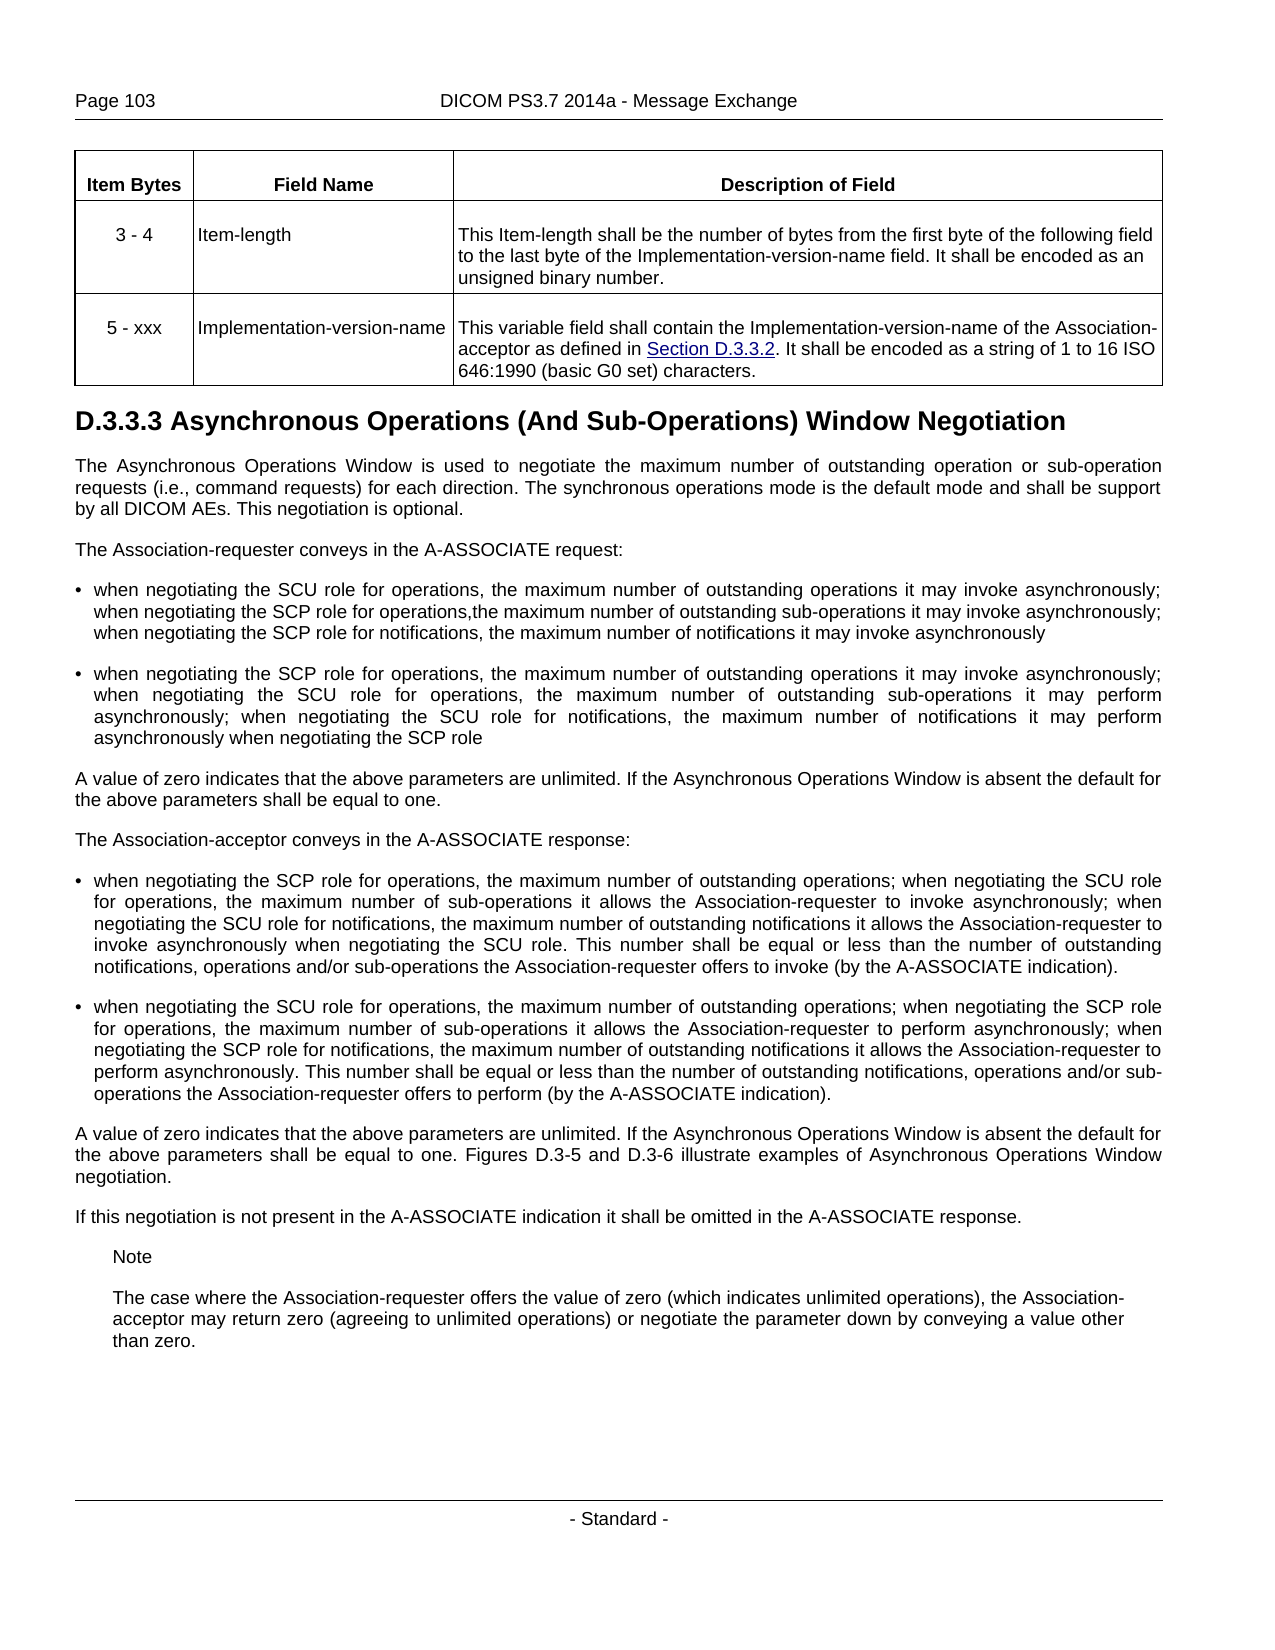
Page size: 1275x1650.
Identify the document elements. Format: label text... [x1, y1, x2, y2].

list when negotiating the SCP role for operations, the maximum number of outstanding operations it may invoke asynchronously; when negotiating the SCU role for operations, the maximum number of outstanding sub-operations it may perform asynchronously; when negotiating the SCU role for notifications, the maximum number of notifications it may perform asynchronously when negotiating the SCP role [75, 662, 1162, 748]
text A value of zero indicates that the above parameters are unlimited. If the Asynchronous Operations Window is absent the default for the above parameters shall be equal to one. [75, 767, 1162, 810]
text The case where the Association-requester offers the value of zero (which indicates unlimited operations), the Association-acceptor may return zero (agreeing to unlimited operations) or negotiate the parameter down by conveying a value other than zero. [112, 1287, 1125, 1351]
text Note [112, 1246, 1125, 1268]
table_cell 5 - xxx [76, 294, 193, 385]
table_cell This Item-length shall be the number of bytes from the first byte of the following field to the last byte of the Implementation-version-name field. It shall be encoded as an unsigned binary number. [454, 201, 1162, 292]
table_cell Implementation-version-name [194, 294, 453, 385]
text The Asynchronous Operations Window is used to negotiate the maximum number of outstanding operation or sub-operation requests (i.e., command requests) for each direction. The synchronous operations mode is the default mode and shall be support by all DICOM AEs. This negotiation is optional. [75, 455, 1162, 520]
text A value of zero indicates that the above parameters are unlimited. If the Asynchronous Operations Window is absent the default for the above parameters shall be equal to one. Figures D.3-5 and D.3-6 illustrate examples of Asynchronous Operations Window negotiation. [75, 1123, 1162, 1187]
list when negotiating the SCP role for operations, the maximum number of outstanding operations; when negotiating the SCU role for operations, the maximum number of sub-operations it allows the Association-requester to invoke asynchronously; when negotiating the SCU role for notifications, the maximum number of outstanding notifications it allows the Association-requester to invoke asynchronously when negotiating the SCU role. This number shall be equal or less than the number of outstanding notifications, operations and/or sub-operations the Association-requester offers to invoke (by the A-ASSOCIATE indication). [75, 869, 1162, 977]
text The Association-acceptor conveys in the A-ASSOCIATE response: [75, 829, 1162, 851]
text If this negotiation is not present in the A-ASSOCIATE indication it shall be omitted in the A-ASSOCIATE response. [75, 1206, 1162, 1228]
table_header Field Name [194, 151, 453, 200]
table_header Item Bytes [76, 151, 193, 200]
text D.3.3.3 Asynchronous Operations (And Sub-Operations) Window Negotiation [75, 405, 1162, 436]
table_header Description of Field [454, 151, 1162, 200]
table_cell This variable field shall contain the Implementation-version-name of the Association-acceptor as defined in Section D.3.3.2. It shall be encoded as a string of 1 to 16 ISO 646:1990 (basic G0 set) characters. [454, 294, 1162, 385]
list when negotiating the SCU role for operations, the maximum number of outstanding operations; when negotiating the SCP role for operations, the maximum number of sub-operations it allows the Association-requester to perform asynchronously; when negotiating the SCP role for notifications, the maximum number of outstanding notifications it allows the Association-requester to perform asynchronously. This number shall be equal or less than the number of outstanding notifications, operations and/or sub-operations the Association-requester offers to perform (by the A-ASSOCIATE indication). [75, 996, 1162, 1104]
table_cell Item-length [194, 201, 453, 292]
table_cell 3 - 4 [76, 201, 193, 292]
text The Association-requester conveys in the A-ASSOCIATE request: [75, 538, 1162, 560]
list when negotiating the SCU role for operations, the maximum number of outstanding operations it may invoke asynchronously; when negotiating the SCP role for operations,the maximum number of outstanding sub-operations it may invoke asynchronously; when negotiating the SCP role for notifications, the maximum number of notifications it may invoke asynchronously [75, 579, 1162, 643]
